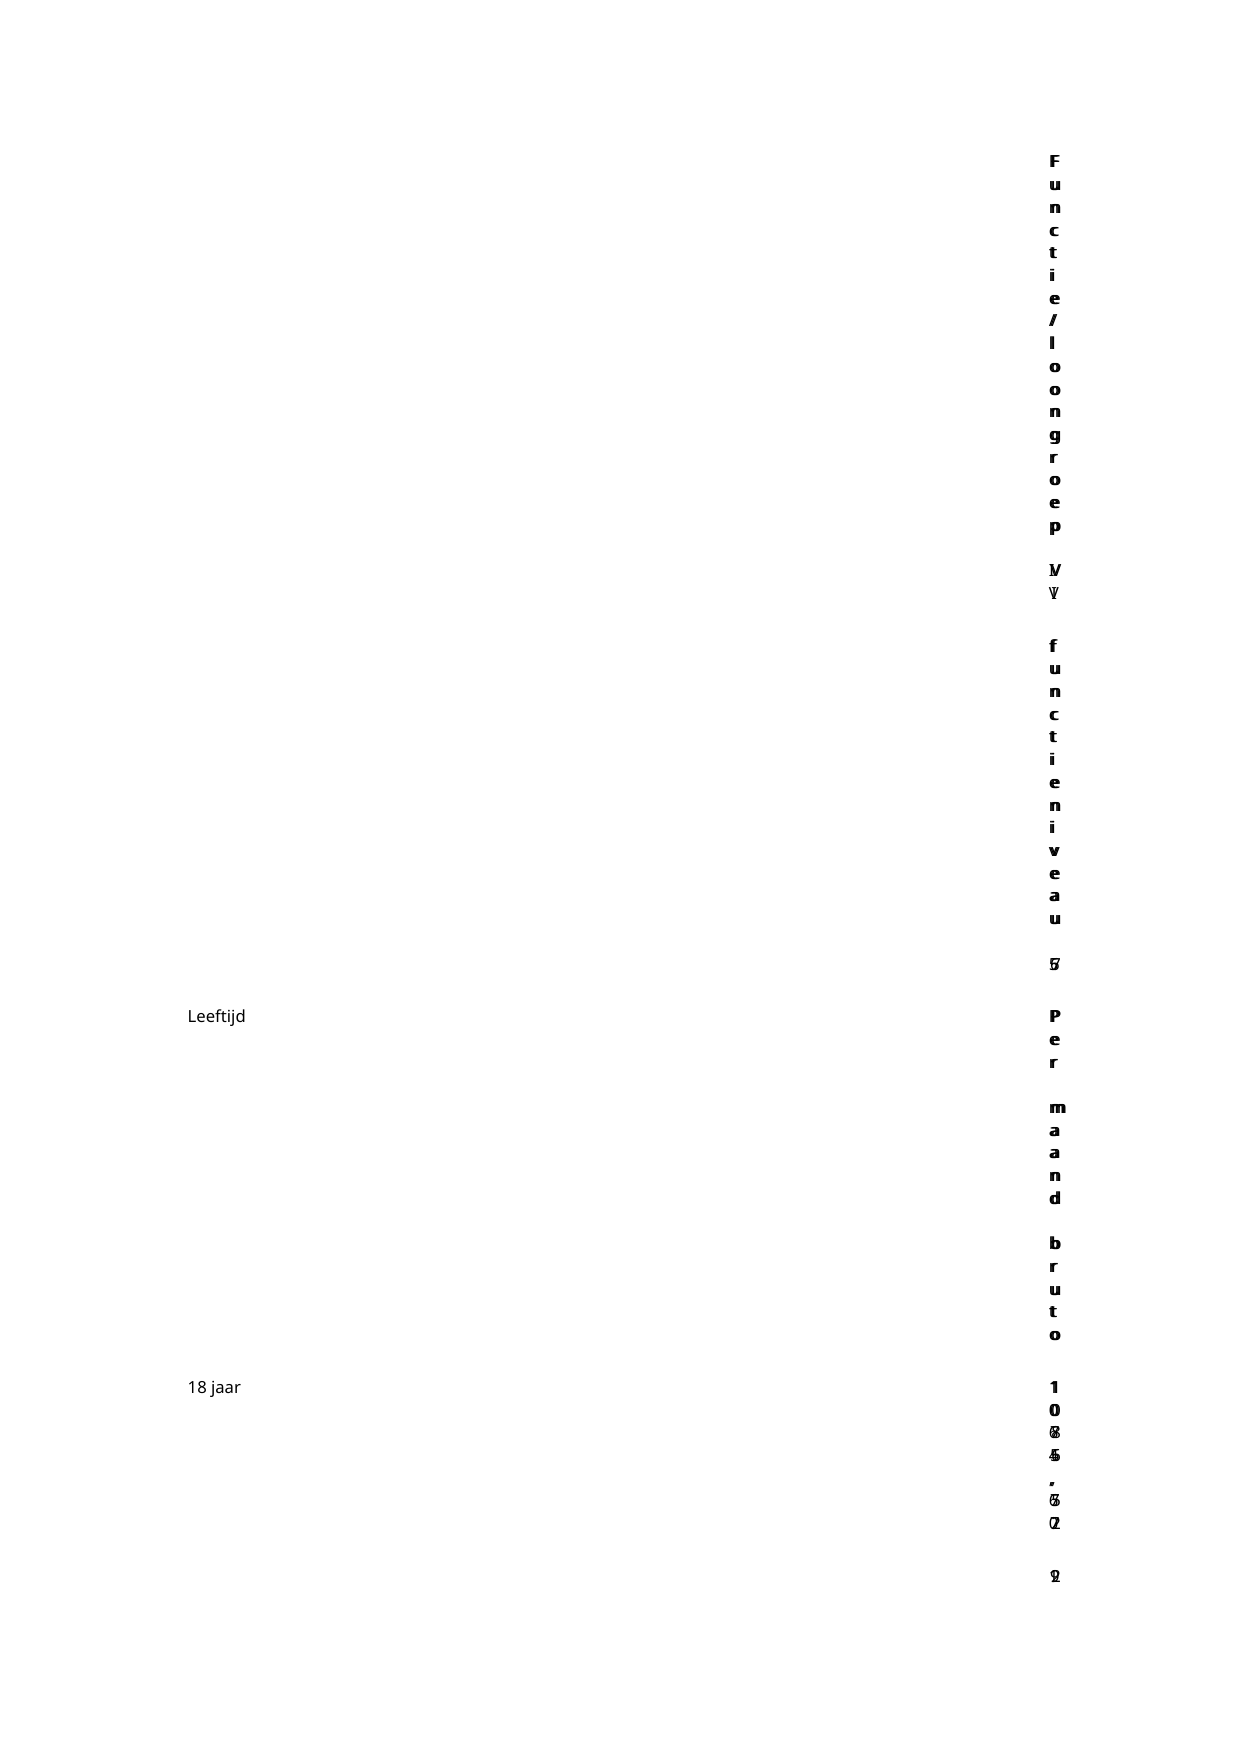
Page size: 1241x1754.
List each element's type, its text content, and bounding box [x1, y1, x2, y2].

table_cell 18 jaar [188, 1375, 1048, 1564]
table_header [188, 150, 1048, 1005]
table_cell [188, 1564, 1048, 1587]
table_cell Leeftijd [188, 1005, 1048, 1375]
